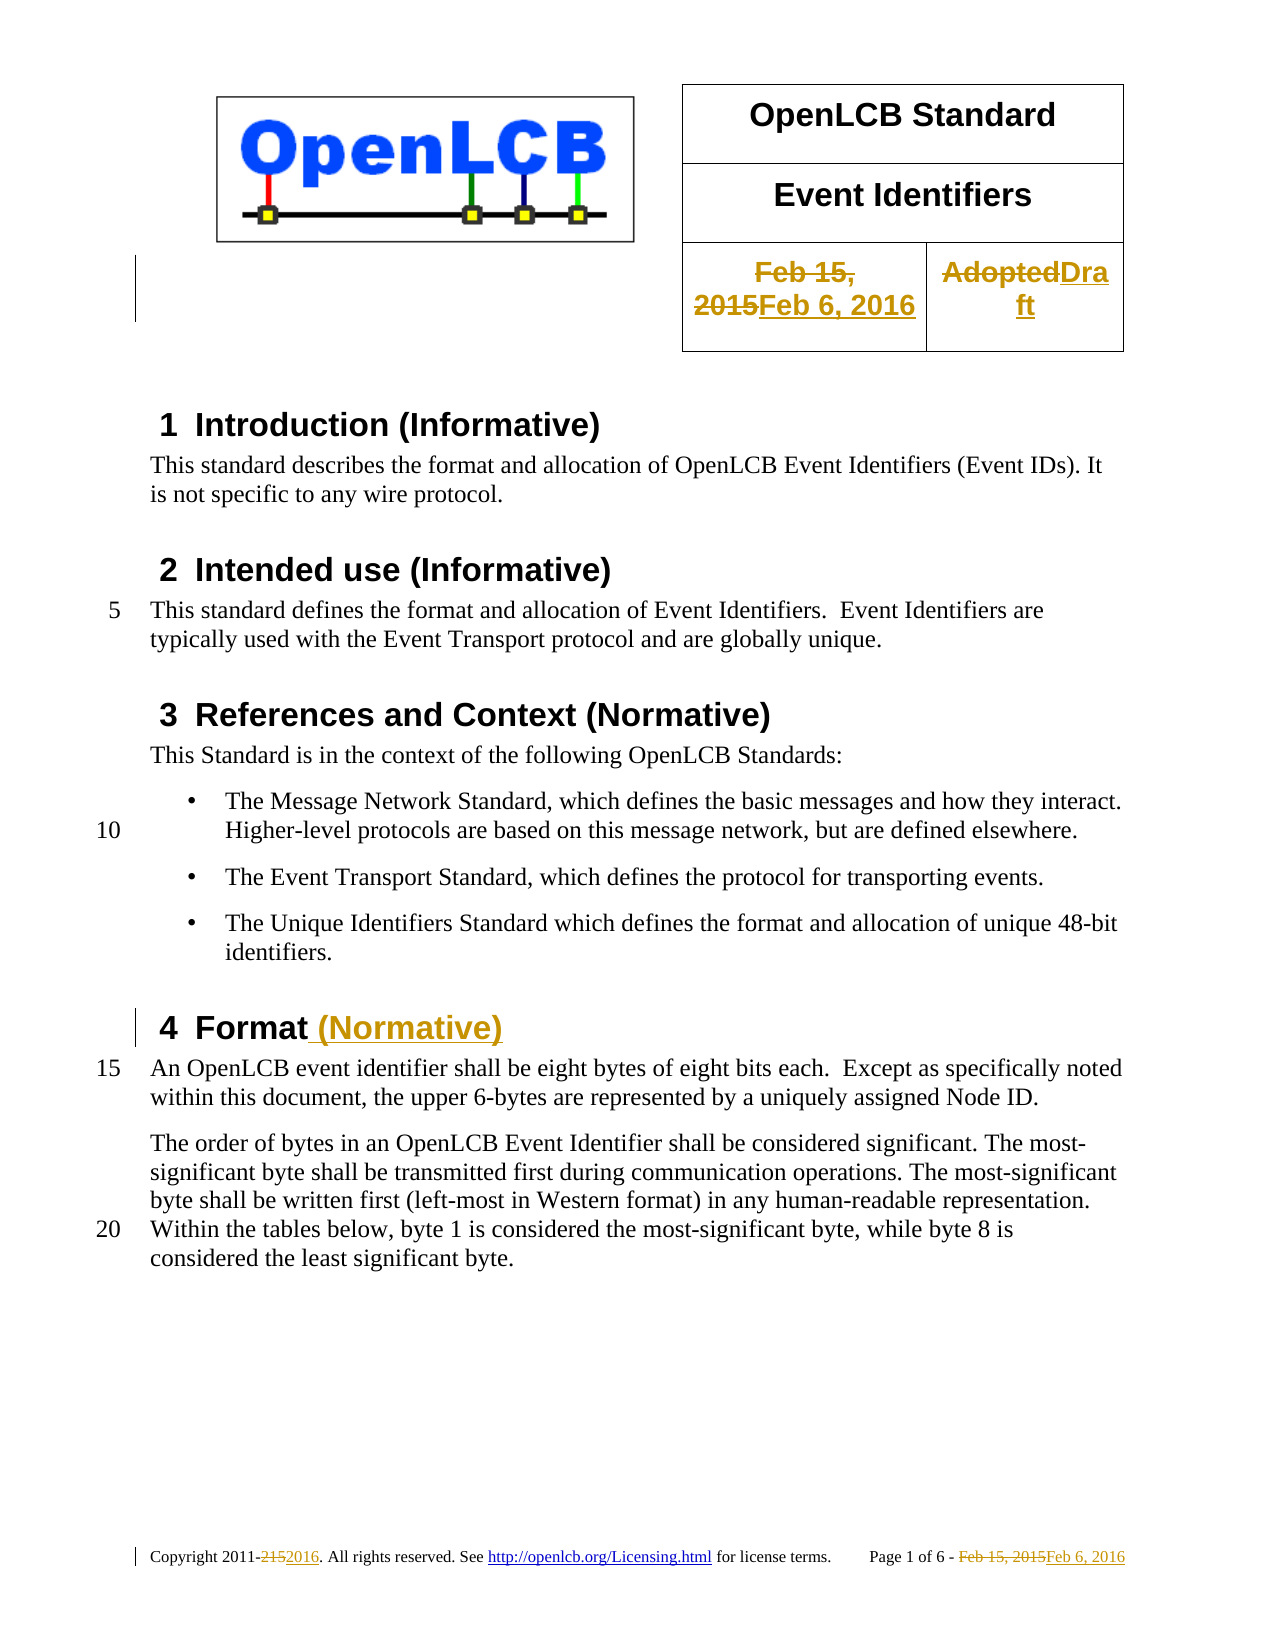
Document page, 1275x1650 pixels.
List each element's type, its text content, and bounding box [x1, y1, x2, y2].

picture [215, 95, 636, 244]
text An OpenLCB event identifier shall be eight bytes of eight bits each. Except as specifically noted within this document, the upper 6-bytes are represented by a uniquely assigned Node ID. [150, 1053, 1125, 1110]
list The Unique Identifiers Standard which defines the format and allocation of unique 48-bit identifiers. [187, 908, 1125, 966]
subtitle References and Context (Normative) [150, 695, 1125, 734]
text The order of bytes in an OpenLCB Event Identifier shall be considered significant. The most-significant byte shall be transmitted first during communication operations. The most-significant byte shall be written first (left-most in Western format) in any human-readable representation. Within the tables below, byte 1 is considered the most-significant byte, while byte 8 is considered the least significant byte. [150, 1128, 1125, 1272]
subtitle Introduction (Informative) [150, 405, 1125, 444]
text This standard describes the format and allocation of OpenLCB Event Identifiers (Event IDs). It is not specific to any wire protocol. [150, 450, 1125, 508]
subtitle Intended use (Informative) [150, 550, 1125, 589]
list The Message Network Standard, which defines the basic messages and how they interact. Higher-level protocols are based on this message network, but are defined elsewhere. [187, 786, 1125, 844]
text This Standard is in the context of the following OpenLCB Standards: [150, 740, 1125, 769]
text This standard defines the format and allocation of Event Identifiers. Event Identifiers are typically used with the Event Transport protocol and are globally unique. [150, 595, 1125, 652]
list The Event Transport Standard, which defines the protocol for transporting events. [187, 862, 1125, 890]
subtitle Format (Normative) [150, 1008, 1125, 1047]
